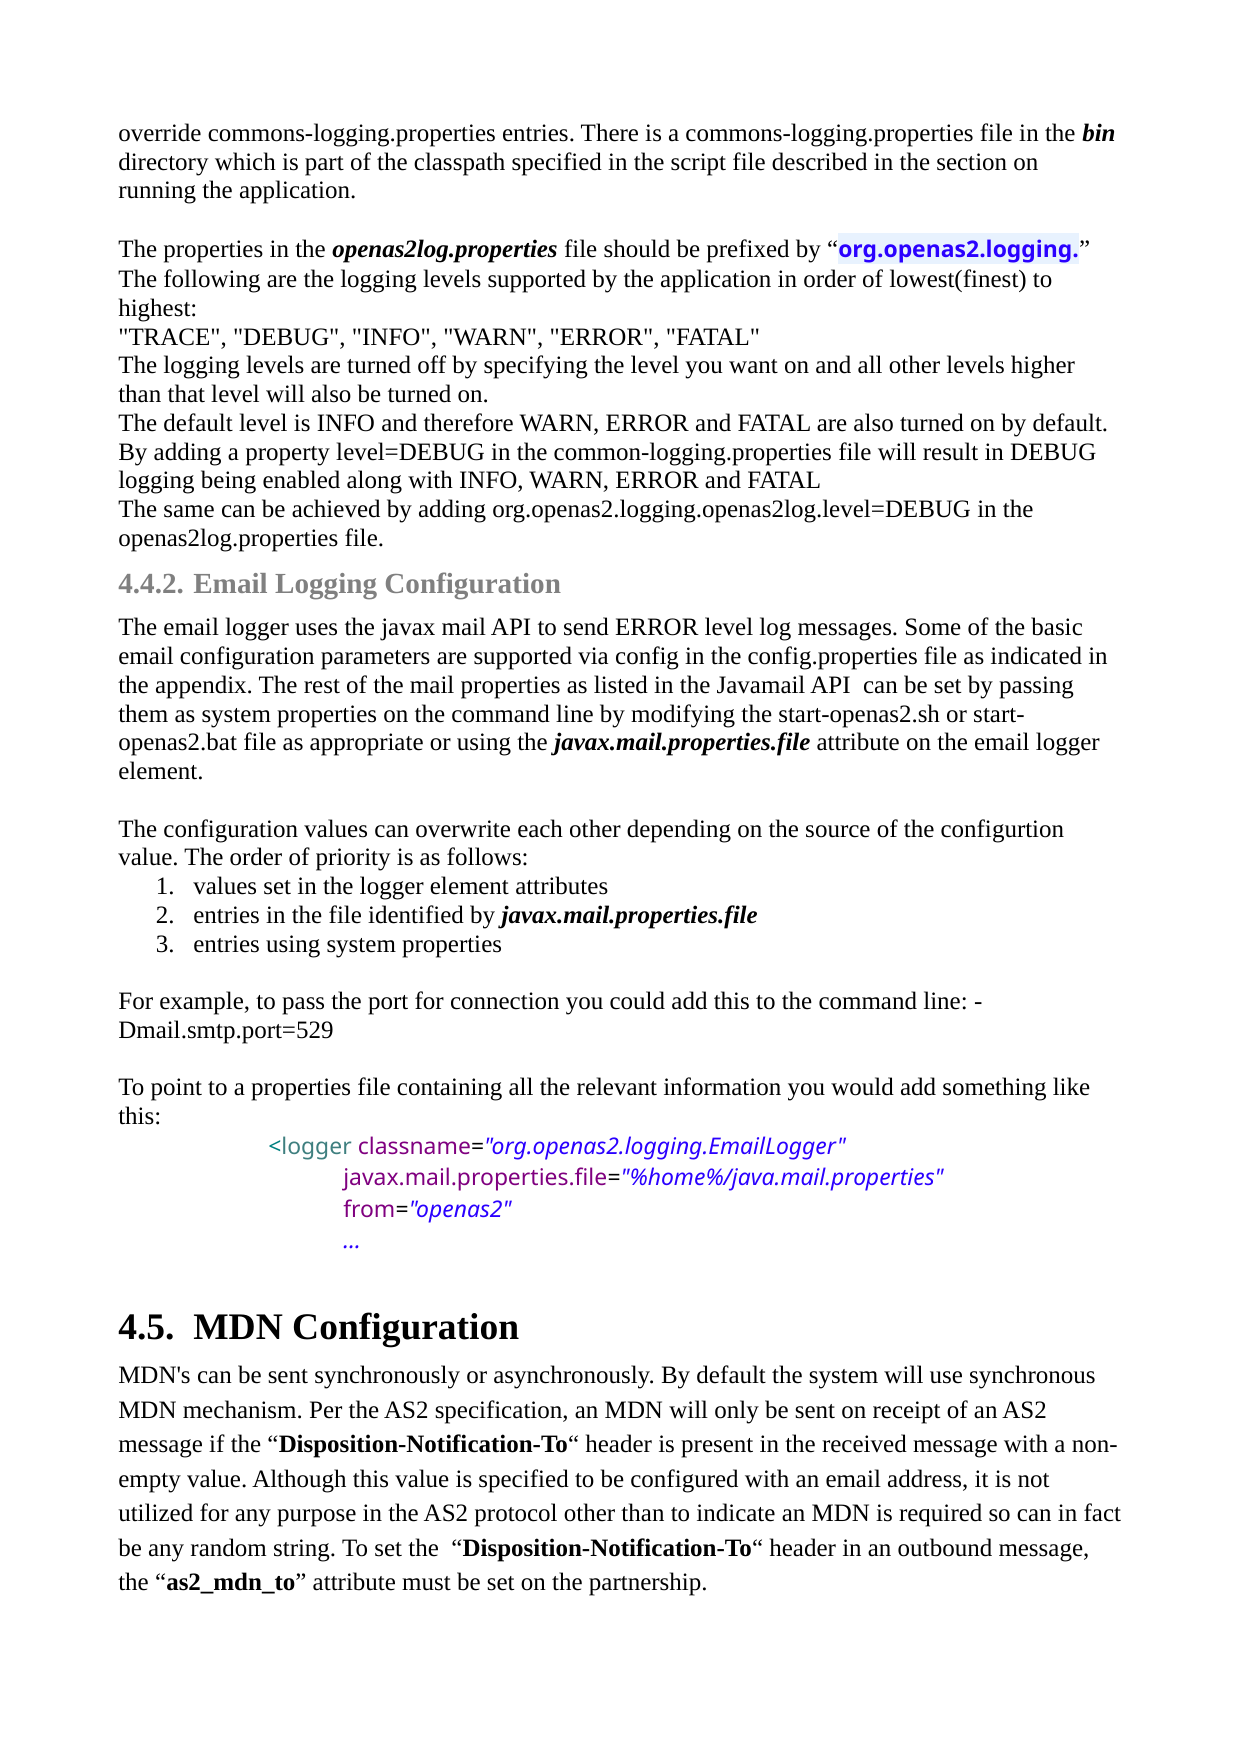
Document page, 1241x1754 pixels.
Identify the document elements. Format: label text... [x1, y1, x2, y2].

subtitle Email Logging Configuration [118, 566, 1122, 600]
text The email logger uses the javax mail API to send ERROR level log messages. Some of the basic email configuration parameters are supported via config in the config.properties file as indicated in the appendix. The rest of the mail properties as listed in the Javamail API can be set by passing them as system properties on the command line by modifying the start-openas2.sh or start-openas2.bat file as appropriate or using the javax.mail.properties.file attribute on the email logger element. [118, 612, 1122, 785]
text For example, to pass the port for connection you could add this to the command line: -Dmail.smtp.port=529 [118, 986, 1122, 1044]
text "TRACE", "DEBUG", "INFO", "WARN", "ERROR", "FATAL" [118, 322, 1122, 351]
text javax.mail.properties.file="%home%/java.mail.properties" [118, 1161, 1122, 1192]
text The configuration values can overwrite each other depending on the source of the configurtion value. The order of priority is as follows: [118, 814, 1122, 871]
list entries using system properties [156, 929, 1122, 957]
text The properties in the openas2log.properties file should be prefixed by “org.openas2.logging.” [118, 233, 1122, 264]
text The following are the logging levels supported by the application in order of lowest(finest) to highest: [118, 264, 1122, 322]
text MDN's can be sent synchronously or asynchronously. By default the system will use synchronous MDN mechanism. Per the AS2 specification, an MDN will only be sent on receipt of an AS2 message if the “Disposition-Notification-To“ header is present in the received message with a non-empty value. Although this value is specified to be configured with an email address, it is not utilized for any purpose in the AS2 protocol other than to indicate an MDN is required so can in fact be any random string. To set the “Disposition-Notification-To“ header in an outbound message, the “as2_mdn_to” attribute must be set on the partnership. [118, 1360, 1122, 1596]
list entries in the file identified by javax.mail.properties.file [156, 900, 1122, 929]
text from="openas2" [118, 1192, 1122, 1224]
text The same can be achieved by adding org.openas2.logging.openas2log.level=DEBUG in the openas2log.properties file. [118, 494, 1122, 552]
subtitle MDN Configuration [118, 1304, 1122, 1348]
text <logger classname="org.openas2.logging.EmailLogger" [118, 1130, 1122, 1161]
list values set in the logger element attributes [156, 871, 1122, 900]
text To point to a properties file containing all the relevant information you would add something like this: [118, 1072, 1122, 1130]
text … [118, 1224, 1122, 1255]
text The logging levels are turned off by specifying the level you want on and all other levels higher than that level will also be turned on. [118, 351, 1122, 408]
text By adding a property level=DEBUG in the common-logging.properties file will result in DEBUG logging being enabled along with INFO, WARN, ERROR and FATAL [118, 437, 1122, 494]
text override commons-logging.properties entries. There is a commons-logging.properties file in the bin directory which is part of the classpath specified in the script file described in the section on running the application. [118, 118, 1122, 204]
text The default level is INFO and therefore WARN, ERROR and FATAL are also turned on by default. [118, 408, 1122, 437]
